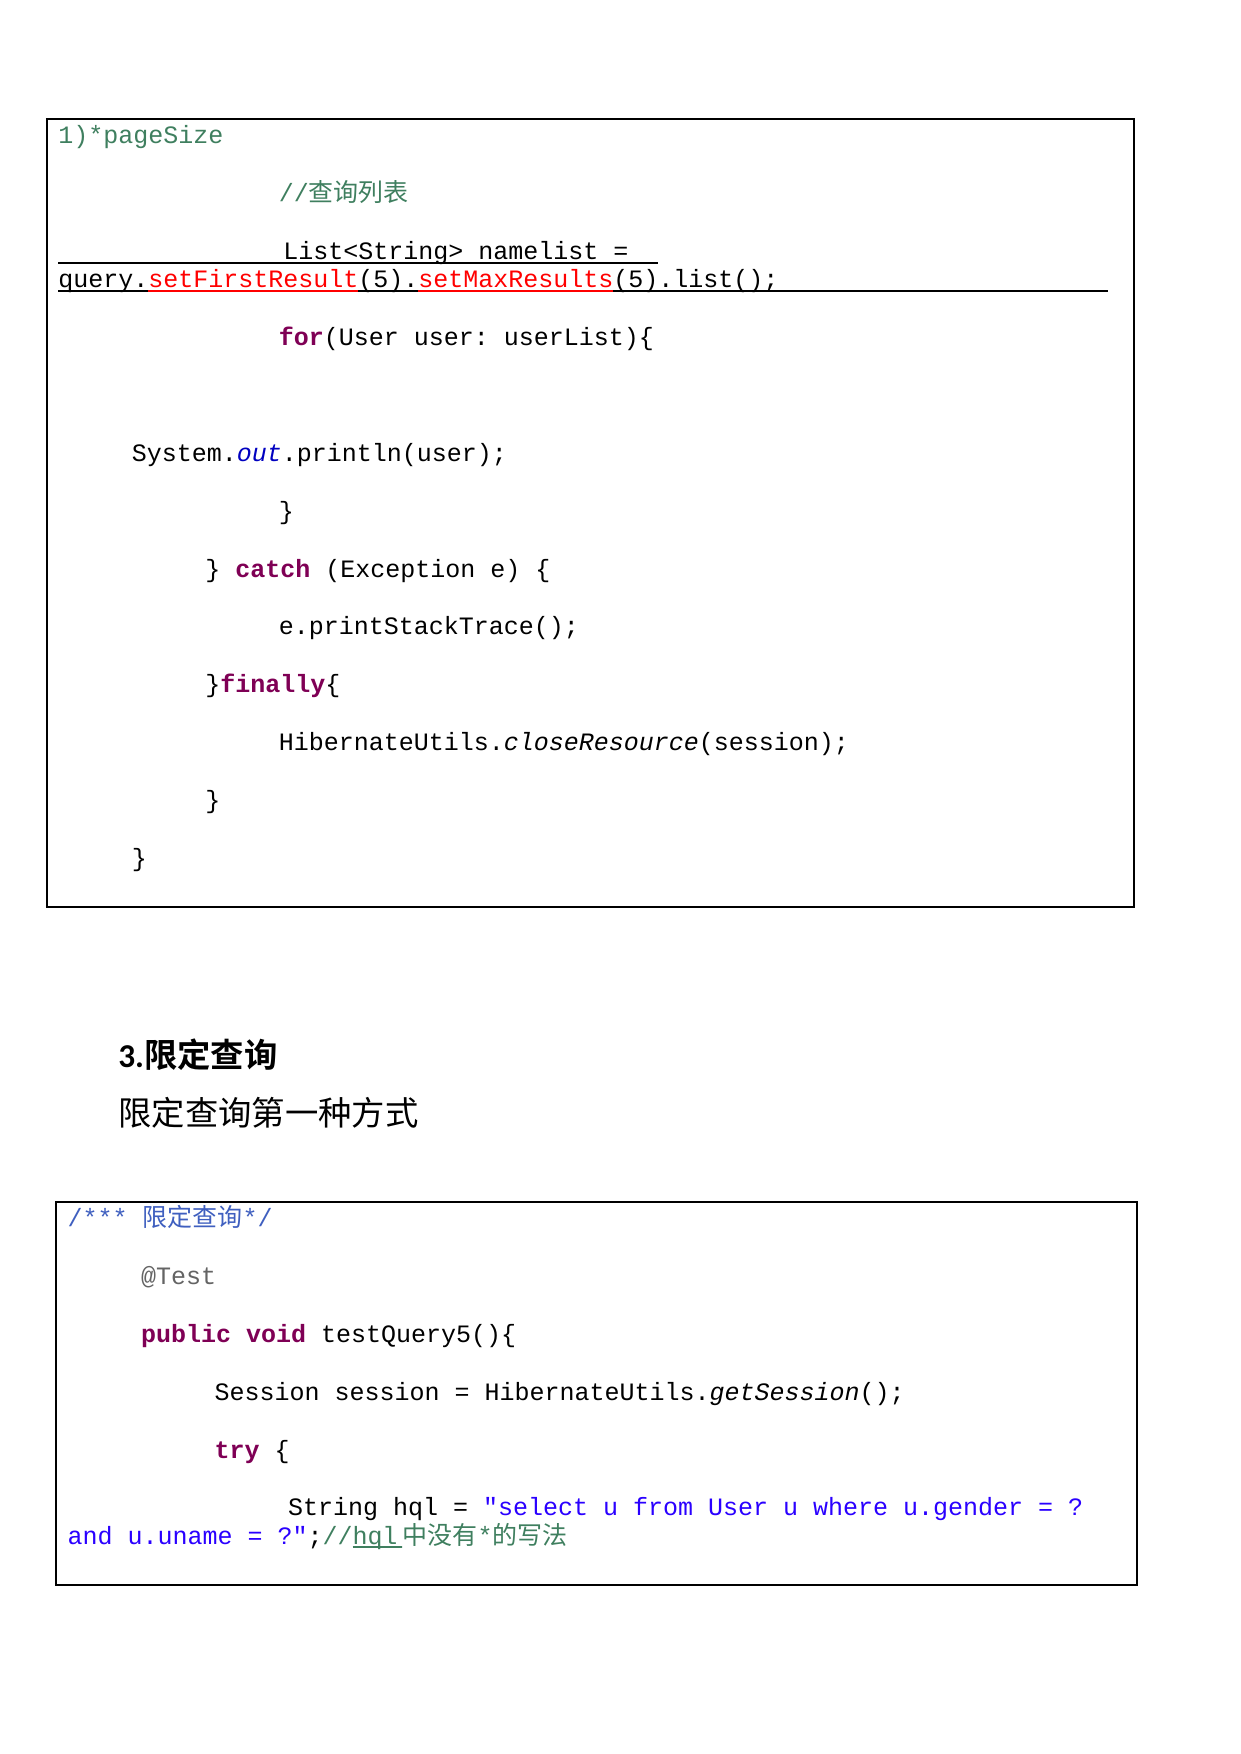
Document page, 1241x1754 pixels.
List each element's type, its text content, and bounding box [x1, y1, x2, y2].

table_header /*** 限定查询*/ @Test public void testQuery5(){ Session session = HibernateUtils.getSession(); try { String hql = "select u from User u where u.gender = ? and u.uname = ?";//hql中没有*的写法 [57, 1203, 1136, 1584]
text 限定查询第一种方式 [118, 1090, 1122, 1135]
subtitle 3.限定查询 [118, 1029, 1122, 1077]
table_header - 1)*pageSize //查询列表 List<String> namelist = query.setFirstResult(5).setMaxResults(5).list(); for(User user: userList){ System.out.println(user); } } catch (Exception e) { e.printStackTrace(); }finally{ HibernateUtils.closeResource(session); } } [48, 120, 1133, 906]
